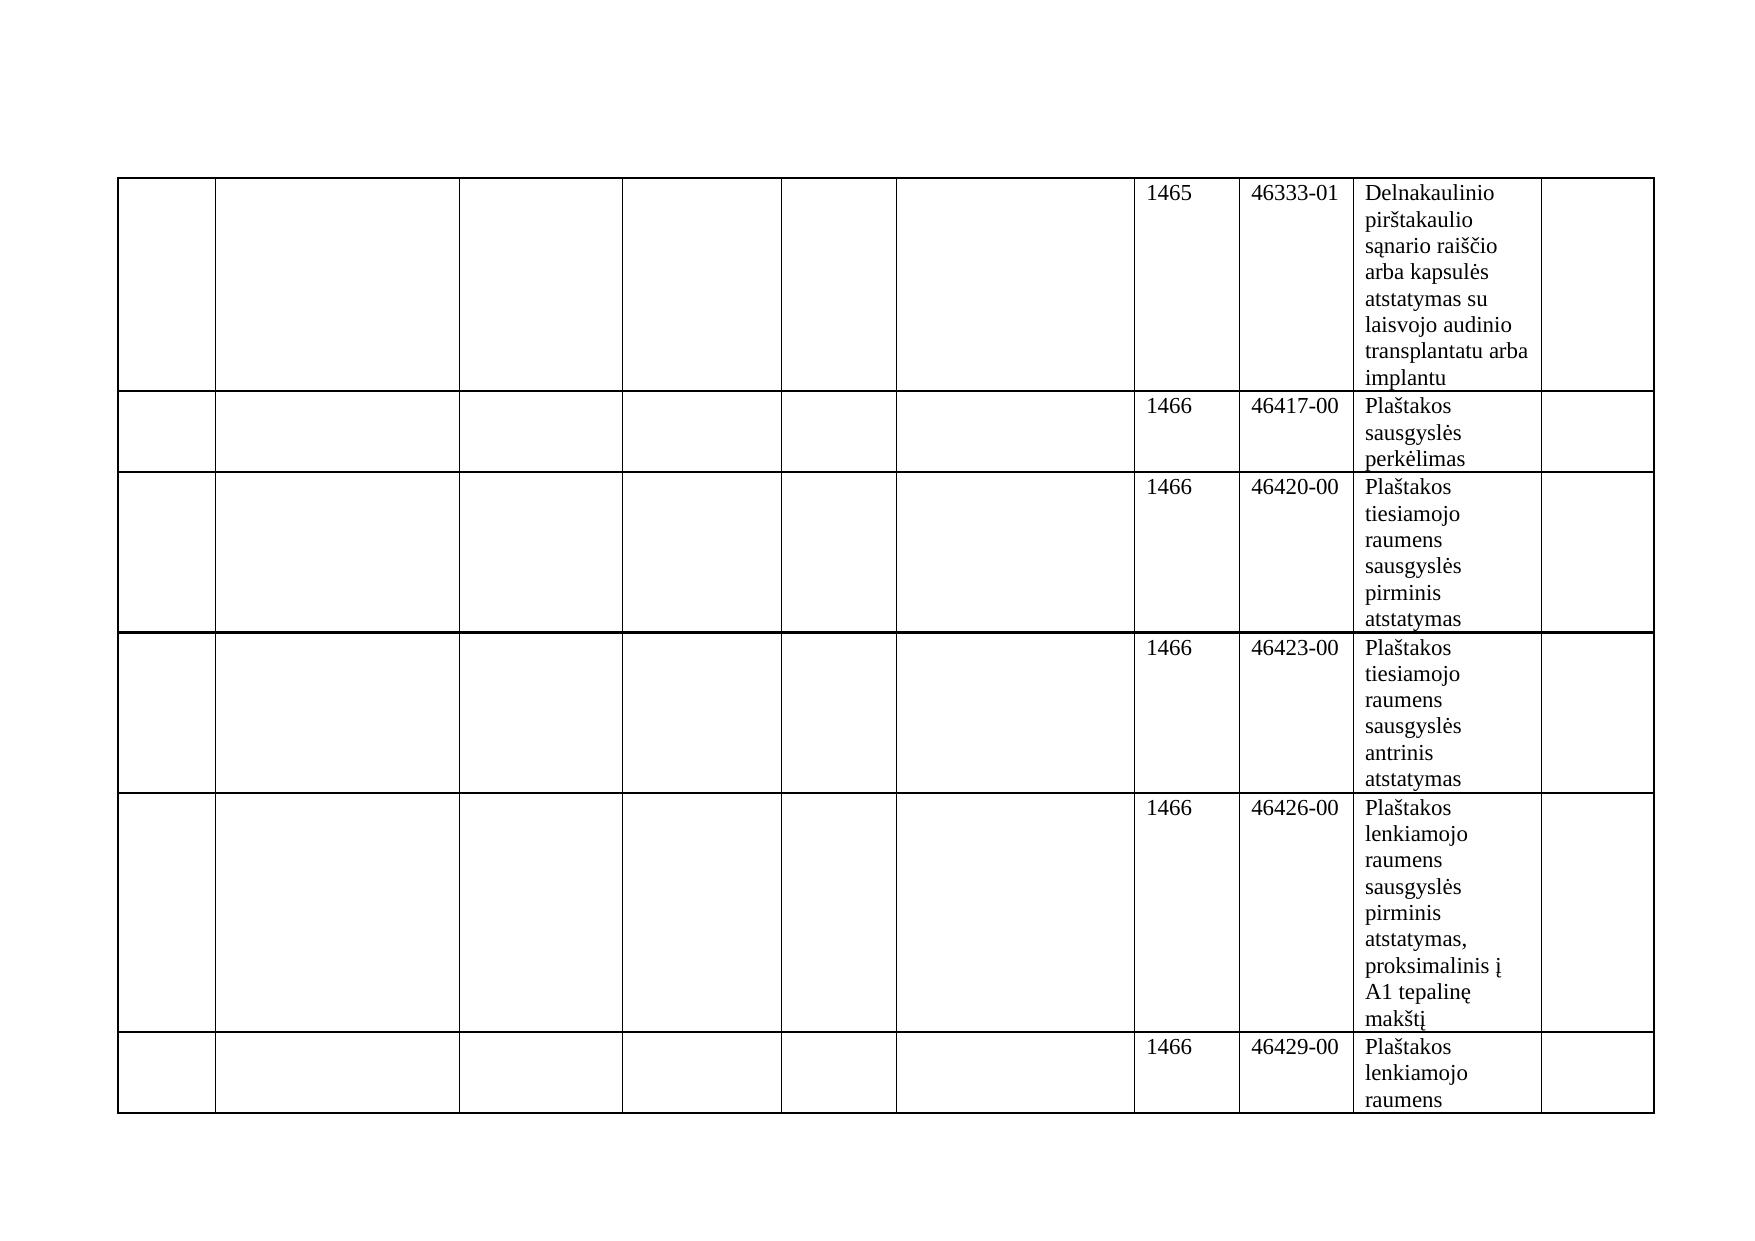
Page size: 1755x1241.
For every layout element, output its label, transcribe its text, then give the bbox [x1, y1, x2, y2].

table_cell Plaštakos lenkiamojo raumens [1354, 1033, 1541, 1112]
table_cell 46429-00 [1240, 1033, 1353, 1112]
table_cell [216, 634, 459, 792]
table_cell [216, 473, 459, 631]
table_cell [897, 179, 1134, 390]
table_cell 46426-00 [1240, 794, 1353, 1031]
table_cell [119, 179, 215, 390]
table_cell [460, 473, 622, 631]
table_cell [119, 794, 215, 1031]
table_cell [623, 179, 781, 390]
table_cell 46417-00 [1240, 392, 1353, 471]
table_cell 46333-01 [1240, 179, 1353, 390]
table_cell [216, 794, 459, 1031]
table_cell [897, 634, 1134, 792]
table_cell 1466 [1135, 473, 1239, 631]
table_cell [623, 1033, 781, 1112]
table_cell 1466 [1135, 392, 1239, 471]
table_cell 1466 [1135, 634, 1239, 792]
table_cell [782, 634, 896, 792]
table_cell [216, 1033, 459, 1112]
table_cell [460, 1033, 622, 1112]
table_cell [623, 392, 781, 471]
table_cell [1542, 1033, 1653, 1112]
table_cell 46420-00 [1240, 473, 1353, 631]
table_cell 1465 [1135, 179, 1239, 390]
table_cell 46423-00 [1240, 634, 1353, 792]
table_cell [460, 794, 622, 1031]
table_cell [460, 634, 622, 792]
table_cell [119, 1033, 215, 1112]
table_cell Plaštakos sausgyslės perkėlimas [1354, 392, 1541, 471]
table_cell 1466 [1135, 794, 1239, 1031]
table_cell [1542, 392, 1653, 471]
table_cell Delnakaulinio pirštakaulio sąnario raiščio arba kapsulės atstatymas su laisvojo audinio transplantatu arba implantu [1354, 179, 1541, 390]
table_cell Plaštakos tiesiamojo raumens sausgyslės antrinis atstatymas [1354, 634, 1541, 792]
table_cell [782, 794, 896, 1031]
table_cell [623, 634, 781, 792]
table_cell [1542, 794, 1653, 1031]
table_cell [623, 473, 781, 631]
table_cell [216, 179, 459, 390]
table_cell [460, 179, 622, 390]
table_cell [216, 392, 459, 471]
table_cell [1542, 473, 1653, 631]
table_cell [782, 392, 896, 471]
table_cell [1542, 179, 1653, 390]
table_cell 1466 [1135, 1033, 1239, 1112]
table_cell [897, 473, 1134, 631]
table_cell Plaštakos lenkiamojo raumens sausgyslės pirminis atstatymas, proksimalinis į A1 tepalinę makštį [1354, 794, 1541, 1031]
table_cell [119, 634, 215, 792]
table_cell [119, 473, 215, 631]
table_cell [460, 392, 622, 471]
table_cell [897, 1033, 1134, 1112]
table_cell Plaštakos tiesiamojo raumens sausgyslės pirminis atstatymas [1354, 473, 1541, 631]
table_cell [782, 179, 896, 390]
table_cell [623, 794, 781, 1031]
table_cell [782, 1033, 896, 1112]
table_cell [782, 473, 896, 631]
table_cell [897, 794, 1134, 1031]
table_cell [119, 392, 215, 471]
table_cell [1542, 634, 1653, 792]
table_cell [897, 392, 1134, 471]
